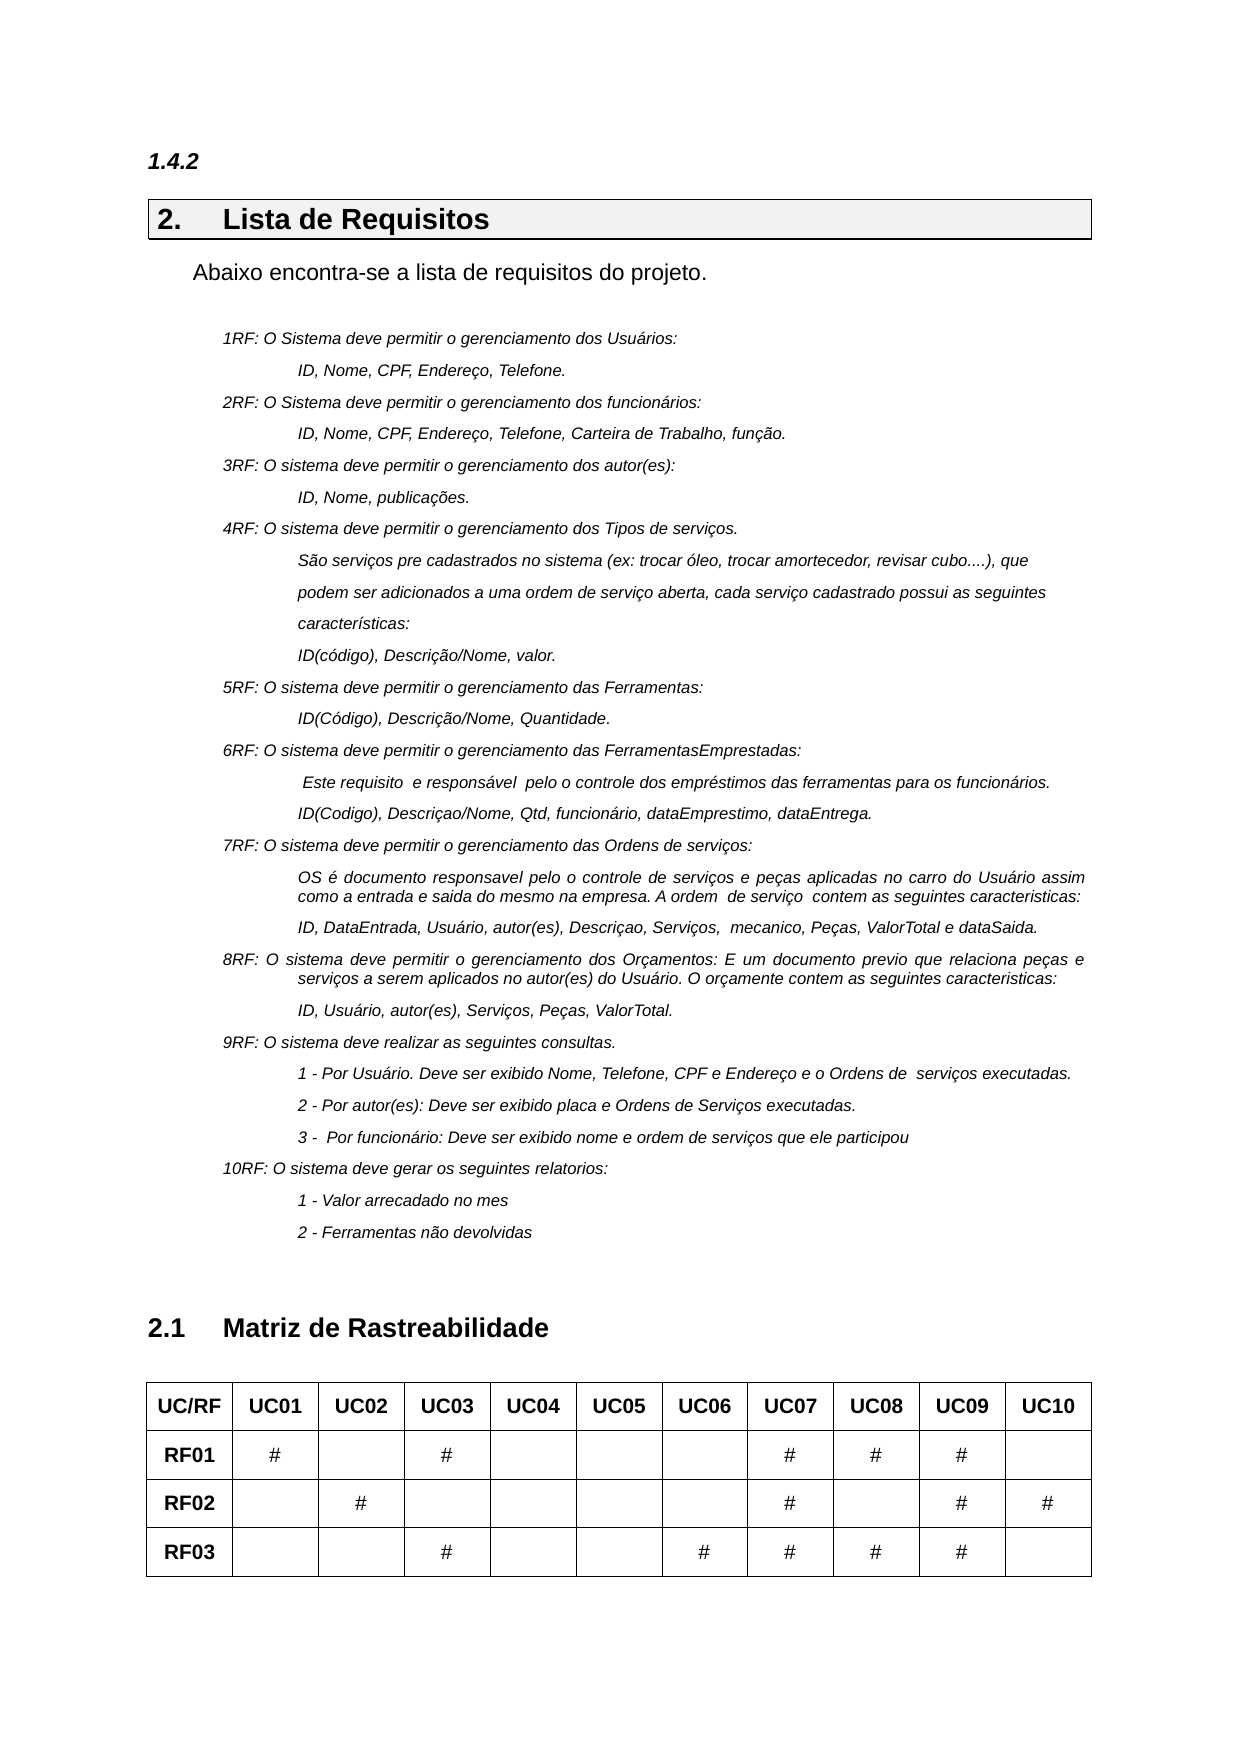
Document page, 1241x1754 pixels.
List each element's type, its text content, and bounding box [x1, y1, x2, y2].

table_cell # [405, 1528, 490, 1576]
table_cell RF02 [147, 1480, 232, 1527]
table_cell [1006, 1431, 1091, 1479]
table_cell # [233, 1431, 318, 1479]
table_cell # [1006, 1480, 1091, 1527]
subtitle Lista de Requisitos [149, 200, 1091, 238]
table_header UC02 [319, 1383, 404, 1430]
table_cell [319, 1528, 404, 1576]
text 2 - Por autor(es): Deve ser exibido placa e Ordens de Serviços executadas. [148, 1096, 1092, 1115]
text 2 - Ferramentas não devolvidas [148, 1222, 1092, 1242]
table_header UC04 [491, 1383, 576, 1430]
table_cell # [834, 1431, 919, 1479]
table_cell # [834, 1528, 919, 1576]
table_cell # [920, 1431, 1005, 1479]
text 1 - Por Usuário. Deve ser exibido Nome, Telefone, CPF e Endereço e o Ordens de serviços executadas. [148, 1064, 1092, 1083]
text 1RF: O Sistema deve permitir o gerenciamento dos Usuários: [148, 329, 1092, 348]
table_header UC10 [1006, 1383, 1091, 1430]
table_cell [834, 1480, 919, 1527]
text 3RF: O sistema deve permitir o gerenciamento dos autor(es): [148, 456, 1092, 475]
table_cell [663, 1431, 747, 1479]
table_cell [577, 1431, 662, 1479]
table_cell # [319, 1480, 404, 1527]
table_cell [663, 1480, 747, 1527]
table_header UC01 [233, 1383, 318, 1430]
text 8RF: O sistema deve permitir o gerenciamento dos Orçamentos: E um documento previo que relaciona peças e serviços a serem aplicados no autor(es) do Usuário. O orçamente contem as seguintes caracteristicas: [148, 950, 1092, 988]
text ID, Nome, publicações. [148, 487, 1092, 507]
table_cell RF03 [147, 1528, 232, 1576]
table_cell # [920, 1480, 1005, 1527]
table_cell [405, 1480, 490, 1527]
table_cell # [748, 1528, 833, 1576]
table_cell [319, 1431, 404, 1479]
text ID(Codigo), Descriçao/Nome, Qtd, funcionário, dataEmprestimo, dataEntrega. [148, 804, 1092, 823]
text 6RF: O sistema deve permitir o gerenciamento das FerramentasEmprestadas: [148, 741, 1092, 760]
text ID, Nome, CPF, Endereço, Telefone, Carteira de Trabalho, função. [148, 424, 1092, 443]
table_cell # [920, 1528, 1005, 1576]
text Abaixo encontra-se a lista de requisitos do projeto. [148, 259, 1092, 285]
text 9RF: O sistema deve realizar as seguintes consultas. [148, 1032, 1092, 1052]
text 2RF: O Sistema deve permitir o gerenciamento dos funcionários: [148, 392, 1092, 412]
table_header UC08 [834, 1383, 919, 1430]
table_cell [577, 1480, 662, 1527]
subtitle Matriz de Rastreabilidade [148, 1312, 1092, 1343]
text 4RF: O sistema deve permitir o gerenciamento dos Tipos de serviços. [148, 519, 1092, 538]
text podem ser adicionados a uma ordem de serviço aberta, cada serviço cadastrado possui as seguintes [148, 582, 1092, 602]
text OS é documento responsavel pelo o controle de serviços e peças aplicadas no carro do Usuário assim como a entrada e saida do mesmo na empresa. A ordem de serviço contem as seguintes caracteristicas: [148, 867, 1092, 906]
table_cell [491, 1431, 576, 1479]
table_cell # [405, 1431, 490, 1479]
table_cell [491, 1480, 576, 1527]
table_cell RF01 [147, 1431, 232, 1479]
table_cell [577, 1528, 662, 1576]
table_cell [1006, 1528, 1091, 1576]
text ID, Usuário, autor(es), Serviços, Peças, ValorTotal. [148, 1001, 1092, 1020]
text ID(código), Descrição/Nome, valor. [148, 646, 1092, 665]
text ID, DataEntrada, Usuário, autor(es), Descriçao, Serviços, mecanico, Peças, ValorTotal e dataSaida. [148, 918, 1092, 937]
table_header UC09 [920, 1383, 1005, 1430]
table_cell # [748, 1480, 833, 1527]
table_cell # [663, 1528, 747, 1576]
table_cell # [748, 1431, 833, 1479]
table_cell [233, 1528, 318, 1576]
text características: [148, 614, 1092, 633]
text São serviços pre cadastrados no sistema (ex: trocar óleo, trocar amortecedor, revisar cubo....), que [148, 551, 1092, 570]
table_cell [491, 1528, 576, 1576]
table_header UC06 [663, 1383, 747, 1430]
text 10RF: O sistema deve gerar os seguintes relatorios: [148, 1159, 1092, 1178]
table_header UC03 [405, 1383, 490, 1430]
text 1 - Valor arrecadado no mes [148, 1191, 1092, 1210]
text Este requisito e responsável pelo o controle dos empréstimos das ferramentas para os funcionários. [148, 772, 1092, 792]
text ID(Código), Descrição/Nome, Quantidade. [148, 709, 1092, 728]
text ID, Nome, CPF, Endereço, Telefone. [148, 361, 1092, 380]
table_cell [233, 1480, 318, 1527]
table_header UC/RF [147, 1383, 232, 1430]
table_header UC05 [577, 1383, 662, 1430]
text 5RF: O sistema deve permitir o gerenciamento das Ferramentas: [148, 677, 1092, 697]
text 3 - Por funcionário: Deve ser exibido nome e ordem de serviços que ele participou [148, 1127, 1092, 1147]
table_header UC07 [748, 1383, 833, 1430]
text 7RF: O sistema deve permitir o gerenciamento das Ordens de serviços: [148, 836, 1092, 855]
